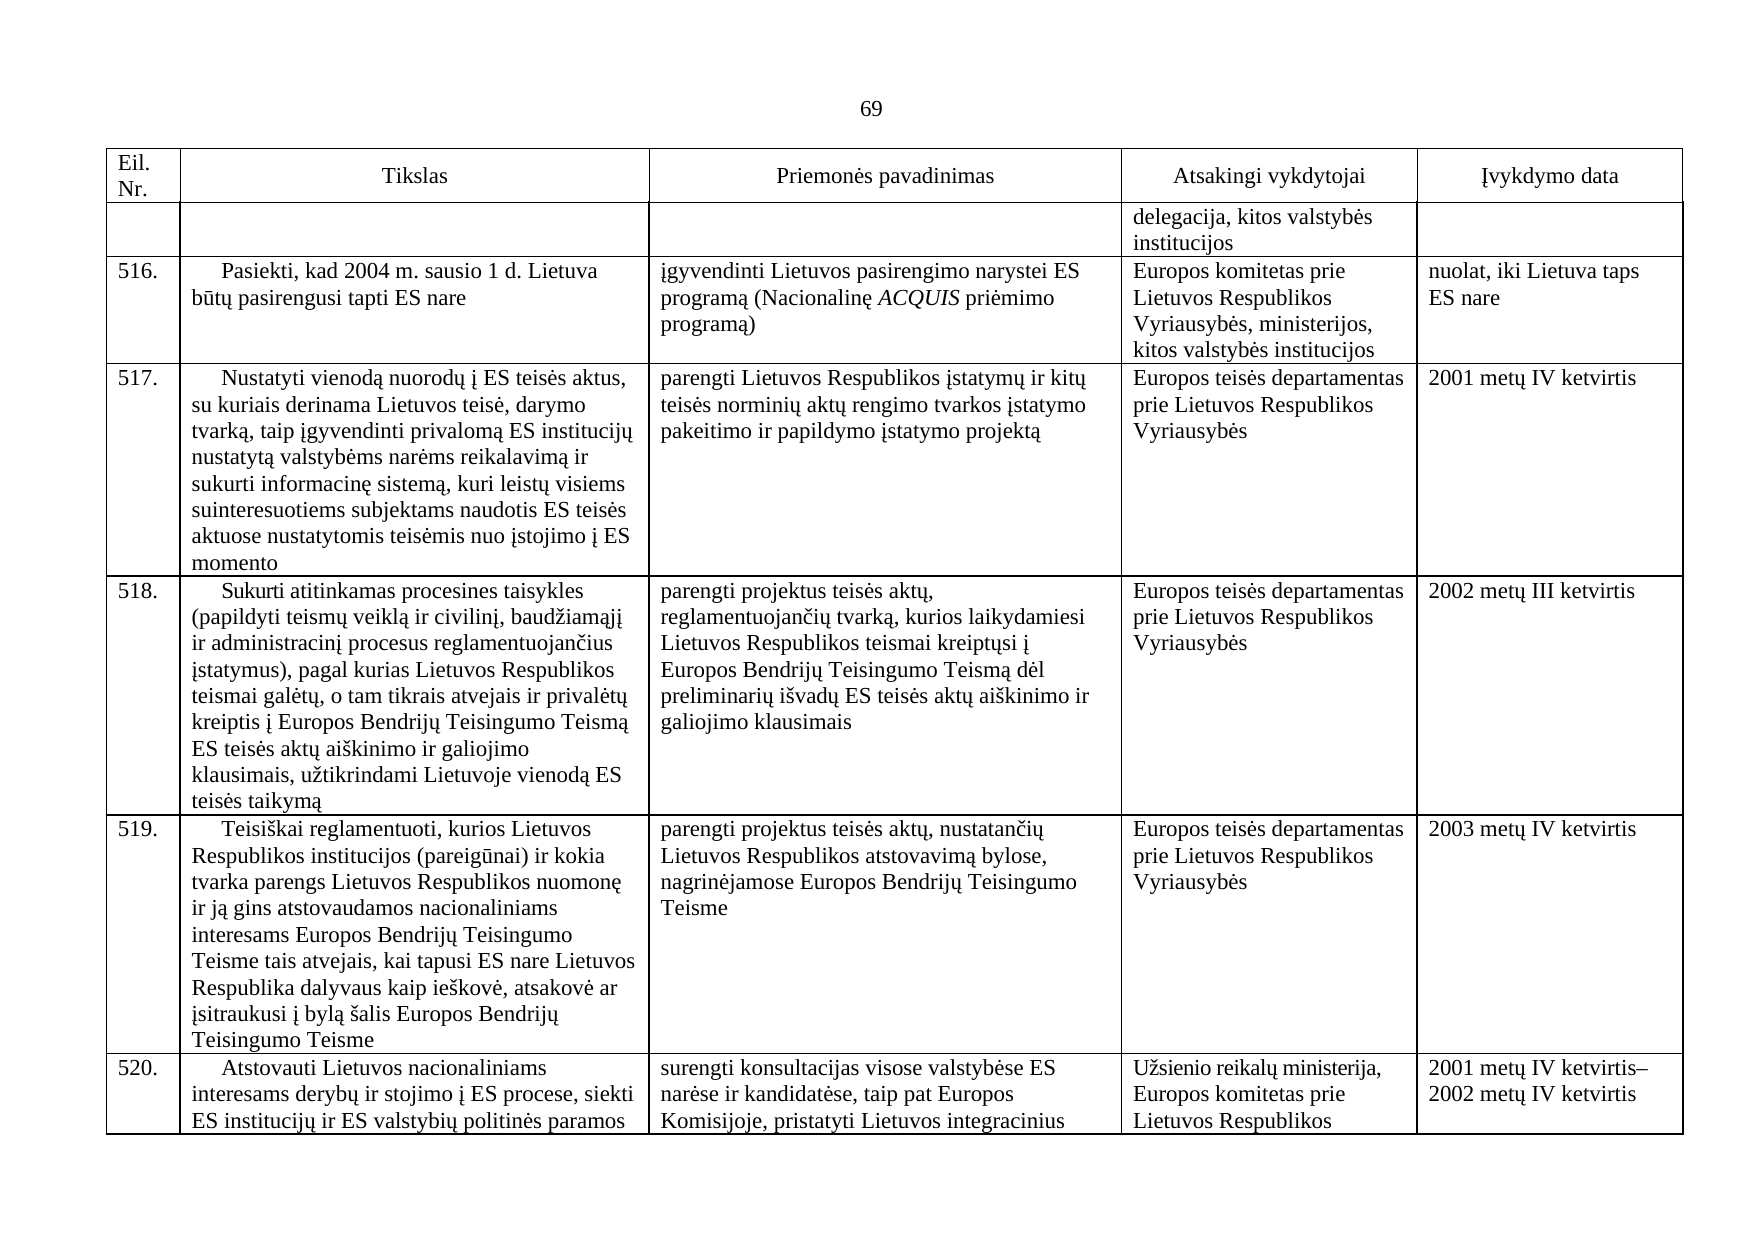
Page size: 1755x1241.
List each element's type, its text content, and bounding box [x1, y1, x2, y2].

table_cell [107, 203, 179, 256]
table_cell parengti projektus teisės aktų, nustatančių Lietuvos Respublikos atstovavimą bylose, nagrinėjamose Europos Bendrijų Teisingumo Teisme [650, 816, 1121, 1053]
table_cell Pasiekti, kad 2004 m. sausio 1 d. Lietuva būtų pasirengusi tapti ES nare [181, 257, 648, 363]
table_header Priemonės pavadinimas [650, 149, 1121, 201]
table_header Tikslas [181, 149, 649, 201]
table_cell [107, 364, 179, 575]
table_cell Nustatyti vienodą nuorodų į ES teisės aktus, su kuriais derinama Lietuvos teisė, darymo tvarką, taip įgyvendinti privalomą ES institucijų nustatytą valstybėms narėms reikalavimą ir sukurti informacinę sistemą, kuri leistų visiems suinteresuotiems subjektams naudotis ES teisės aktuose nustatytomis teisėmis nuo įstojimo į ES momento [181, 364, 648, 575]
table_cell Užsienio reikalų ministerija, Europos komitetas prie Lietuvos Respublikos [1122, 1054, 1416, 1133]
table_cell 2002 metų III ketvirtis [1418, 577, 1682, 814]
table_cell Europos teisės departamentas prie Lietuvos Respublikos Vyriausybės [1122, 577, 1416, 814]
table_header Eil. Nr. [107, 149, 180, 201]
table_cell Europos teisės departamentas prie Lietuvos Respublikos Vyriausybės [1122, 816, 1416, 1053]
table_cell [181, 203, 648, 256]
table_cell [107, 1054, 179, 1133]
table_cell nuolat, iki Lietuva taps ES nare [1418, 257, 1682, 363]
table_cell Atstovauti Lietuvos nacionaliniams interesams derybų ir stojimo į ES procese, siekti ES institucijų ir ES valstybių politinės paramos [181, 1054, 648, 1133]
table_cell [1418, 203, 1682, 256]
table_cell [107, 816, 179, 1053]
table_cell 2001 metų IV ketvirtis–2002 metų IV ketvirtis [1418, 1054, 1682, 1133]
table_cell 2003 metų IV ketvirtis [1418, 816, 1682, 1053]
table_cell [650, 203, 1121, 256]
table_header Įvykdymo data [1418, 149, 1682, 201]
table_cell delegacija, kitos valstybės institucijos [1122, 203, 1416, 256]
table_cell parengti projektus teisės aktų, reglamentuojančių tvarką, kurios laikydamiesi Lietuvos Respublikos teismai kreiptųsi į Europos Bendrijų Teisingumo Teismą dėl preliminarių išvadų ES teisės aktų aiškinimo ir galiojimo klausimais [650, 577, 1121, 814]
table_cell Sukurti atitinkamas procesines taisykles (papildyti teismų veiklą ir civilinį, baudžiamąjį ir administracinį procesus reglamentuojančius įstatymus), pagal kurias Lietuvos Respublikos teismai galėtų, o tam tikrais atvejais ir privalėtų kreiptis į Europos Bendrijų Teisingumo Teismą ES teisės aktų aiškinimo ir galiojimo klausimais, užtikrindami Lietuvoje vienodą ES teisės taikymą [181, 577, 648, 814]
table_cell surengti konsultacijas visose valstybėse ES narėse ir kandidatėse, taip pat Europos Komisijoje, pristatyti Lietuvos integracinius [650, 1054, 1121, 1133]
table_cell [107, 257, 179, 363]
table_cell Europos komitetas prie Lietuvos Respublikos Vyriausybės, ministerijos, kitos valstybės institucijos [1122, 257, 1416, 363]
table_cell parengti Lietuvos Respublikos įstatymų ir kitų teisės norminių aktų rengimo tvarkos įstatymo pakeitimo ir papildymo įstatymo projektą [650, 364, 1121, 575]
table_cell [107, 577, 179, 814]
table_cell Europos teisės departamentas prie Lietuvos Respublikos Vyriausybės [1122, 364, 1416, 575]
table_cell Teisiškai reglamentuoti, kurios Lietuvos Respublikos institucijos (pareigūnai) ir kokia tvarka parengs Lietuvos Respublikos nuomonę ir ją gins atstovaudamos nacionaliniams interesams Europos Bendrijų Teisingumo Teisme tais atvejais, kai tapusi ES nare Lietuvos Respublika dalyvaus kaip ieškovė, atsakovė ar įsitraukusi į bylą šalis Europos Bendrijų Teisingumo Teisme [181, 816, 648, 1053]
table_cell įgyvendinti Lietuvos pasirengimo narystei ES programą (Nacionalinę acquis priėmimo programą) [650, 257, 1121, 363]
table_cell 2001 metų IV ketvirtis [1418, 364, 1682, 575]
table_header Atsakingi vykdytojai [1122, 149, 1417, 201]
